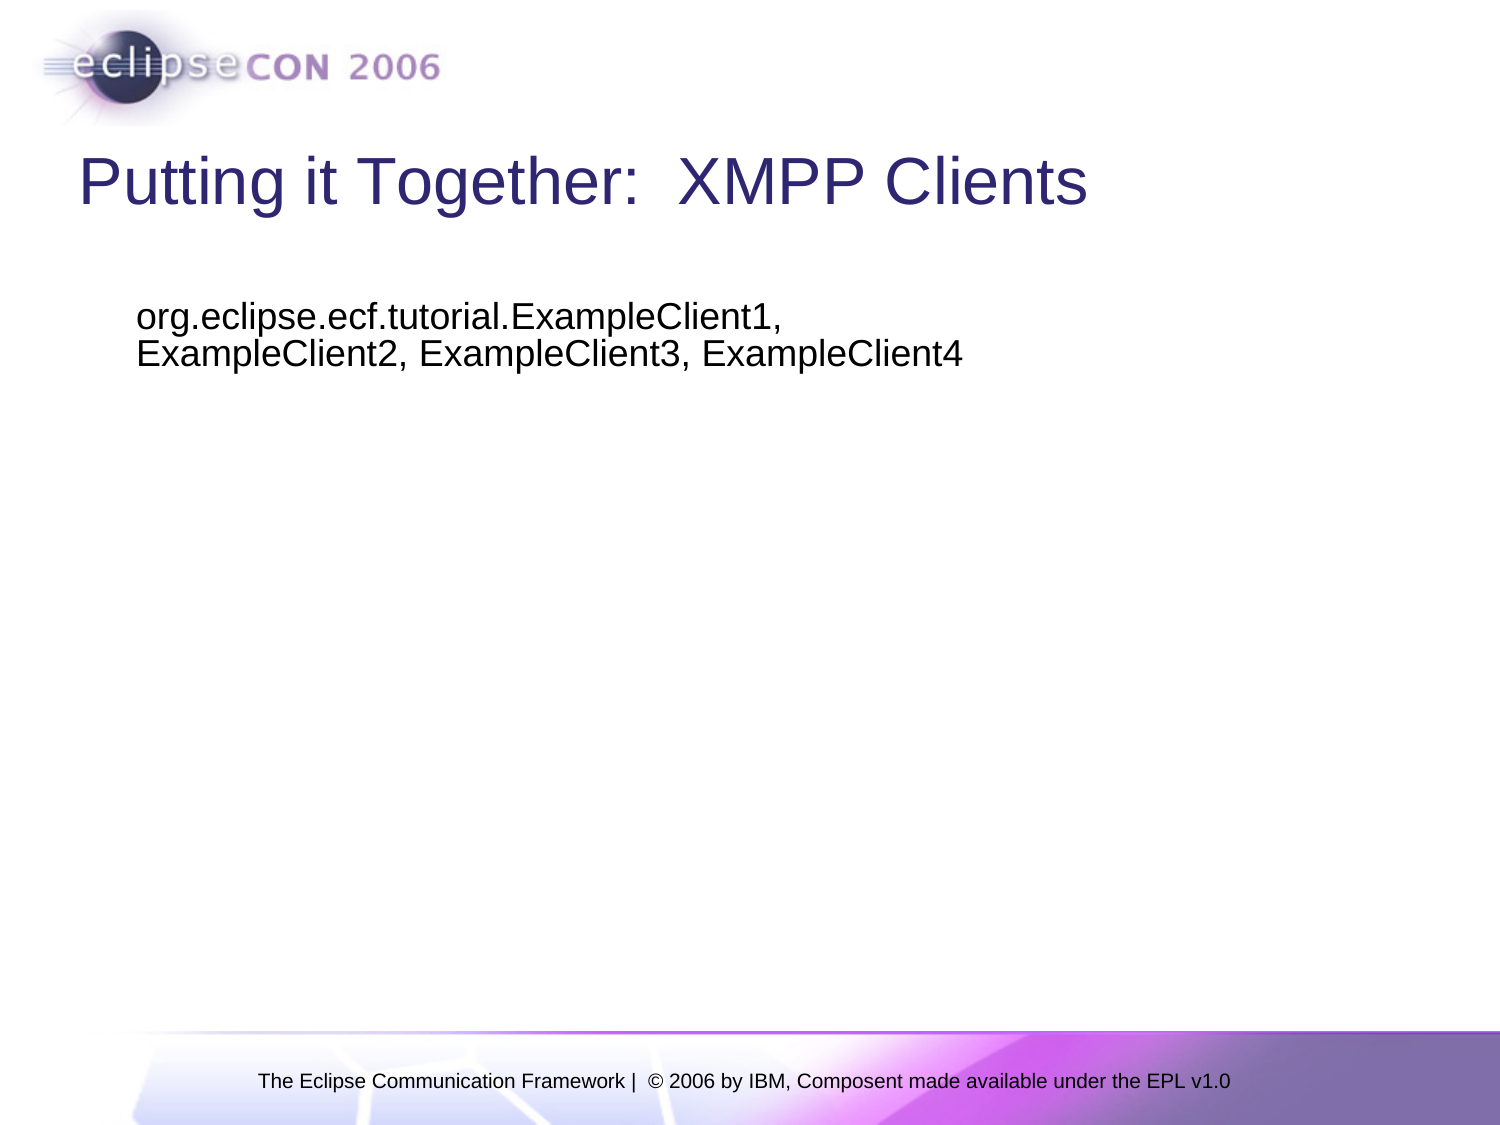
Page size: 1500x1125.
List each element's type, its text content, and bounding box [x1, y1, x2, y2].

picture [0, 1031, 1500, 1125]
picture [31, 10, 1040, 126]
text_box org.eclipse.ecf.tutorial.ExampleClient1, ExampleClient2, ExampleClient3, ExampleClient4 [121, 292, 1055, 387]
title Putting it Together: XMPP Clients [78, 148, 1432, 224]
